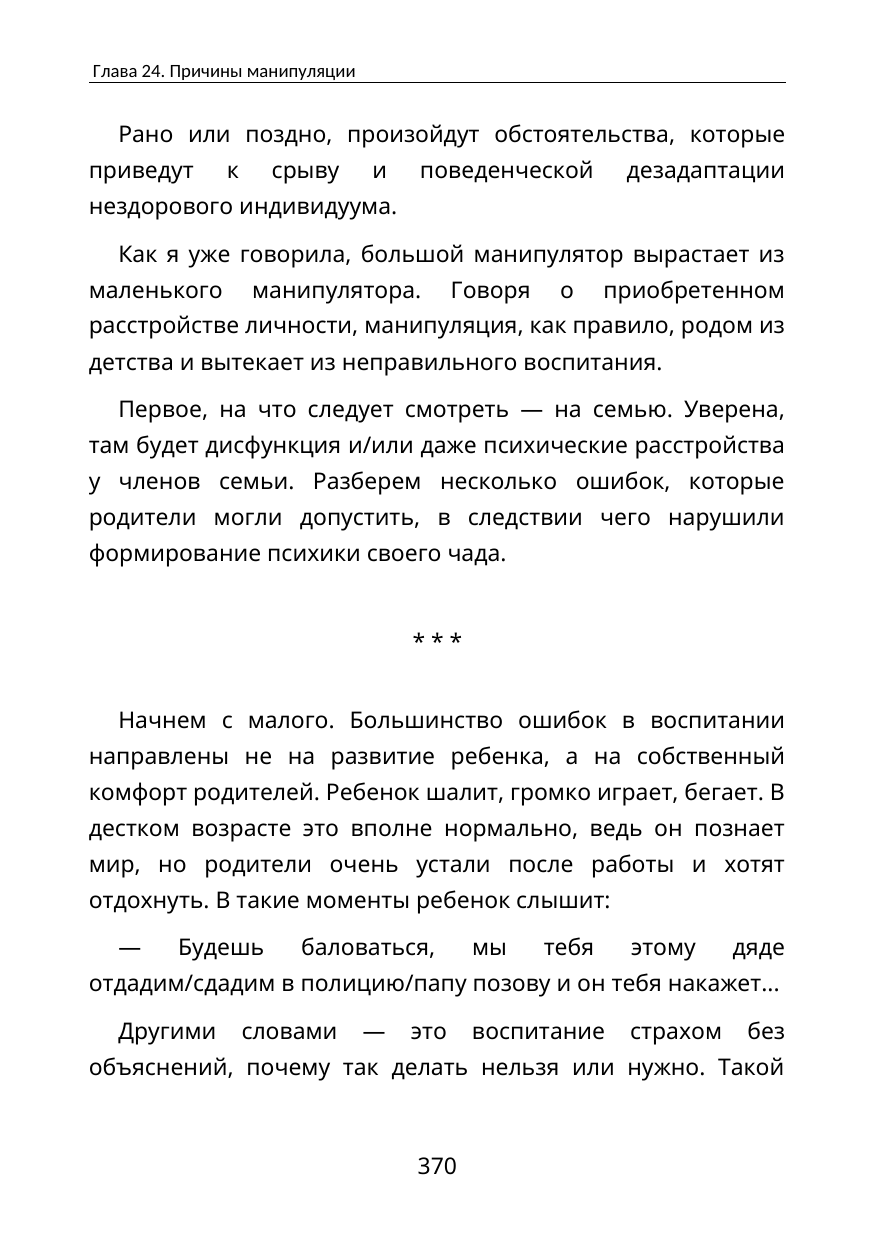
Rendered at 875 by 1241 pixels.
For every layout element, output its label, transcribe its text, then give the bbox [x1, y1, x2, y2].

text Рано или поздно, произойдут обстоятельства, которые приведут к срыву и поведенческой дезадаптации нездорового индивидуума. [88, 118, 786, 221]
text Как я уже говорила, большой манипулятор вырастает из маленького манипулятора. Говоря о приобретенном расстройстве личности, манипуляция, как правило, родом из детства и вытекает из неправильного воспитания. [88, 238, 786, 377]
text Первое, на что следует смотреть — на семью. Уверена, там будет дисфункция и/или даже психические расстройства у членов семьи. Разберем несколько ошибок, которые родители могли допустить, в следствии чего нарушили формирование психики своего чада. [88, 393, 786, 568]
text — Будешь баловаться, мы тебя этому дяде отдадим/сдадим в полицию/папу позову и он тебя накажет... [88, 931, 786, 998]
text Другими словами — это воспитание страхом без объяснений, почему так делать нельзя или нужно. Такой [88, 1015, 786, 1082]
subtitle * * * [88, 626, 786, 657]
text Начнем с малого. Большинство ошибок в воспитании направлены не на развитие ребенка, а на собственный комфорт родителей. Ребенок шалит, громко играет, бегает. В дестком возрасте это вполне нормально, ведь он познает мир, но родители очень устали после работы и хотят отдохнуть. В такие моменты ребенок слышит: [88, 704, 786, 915]
